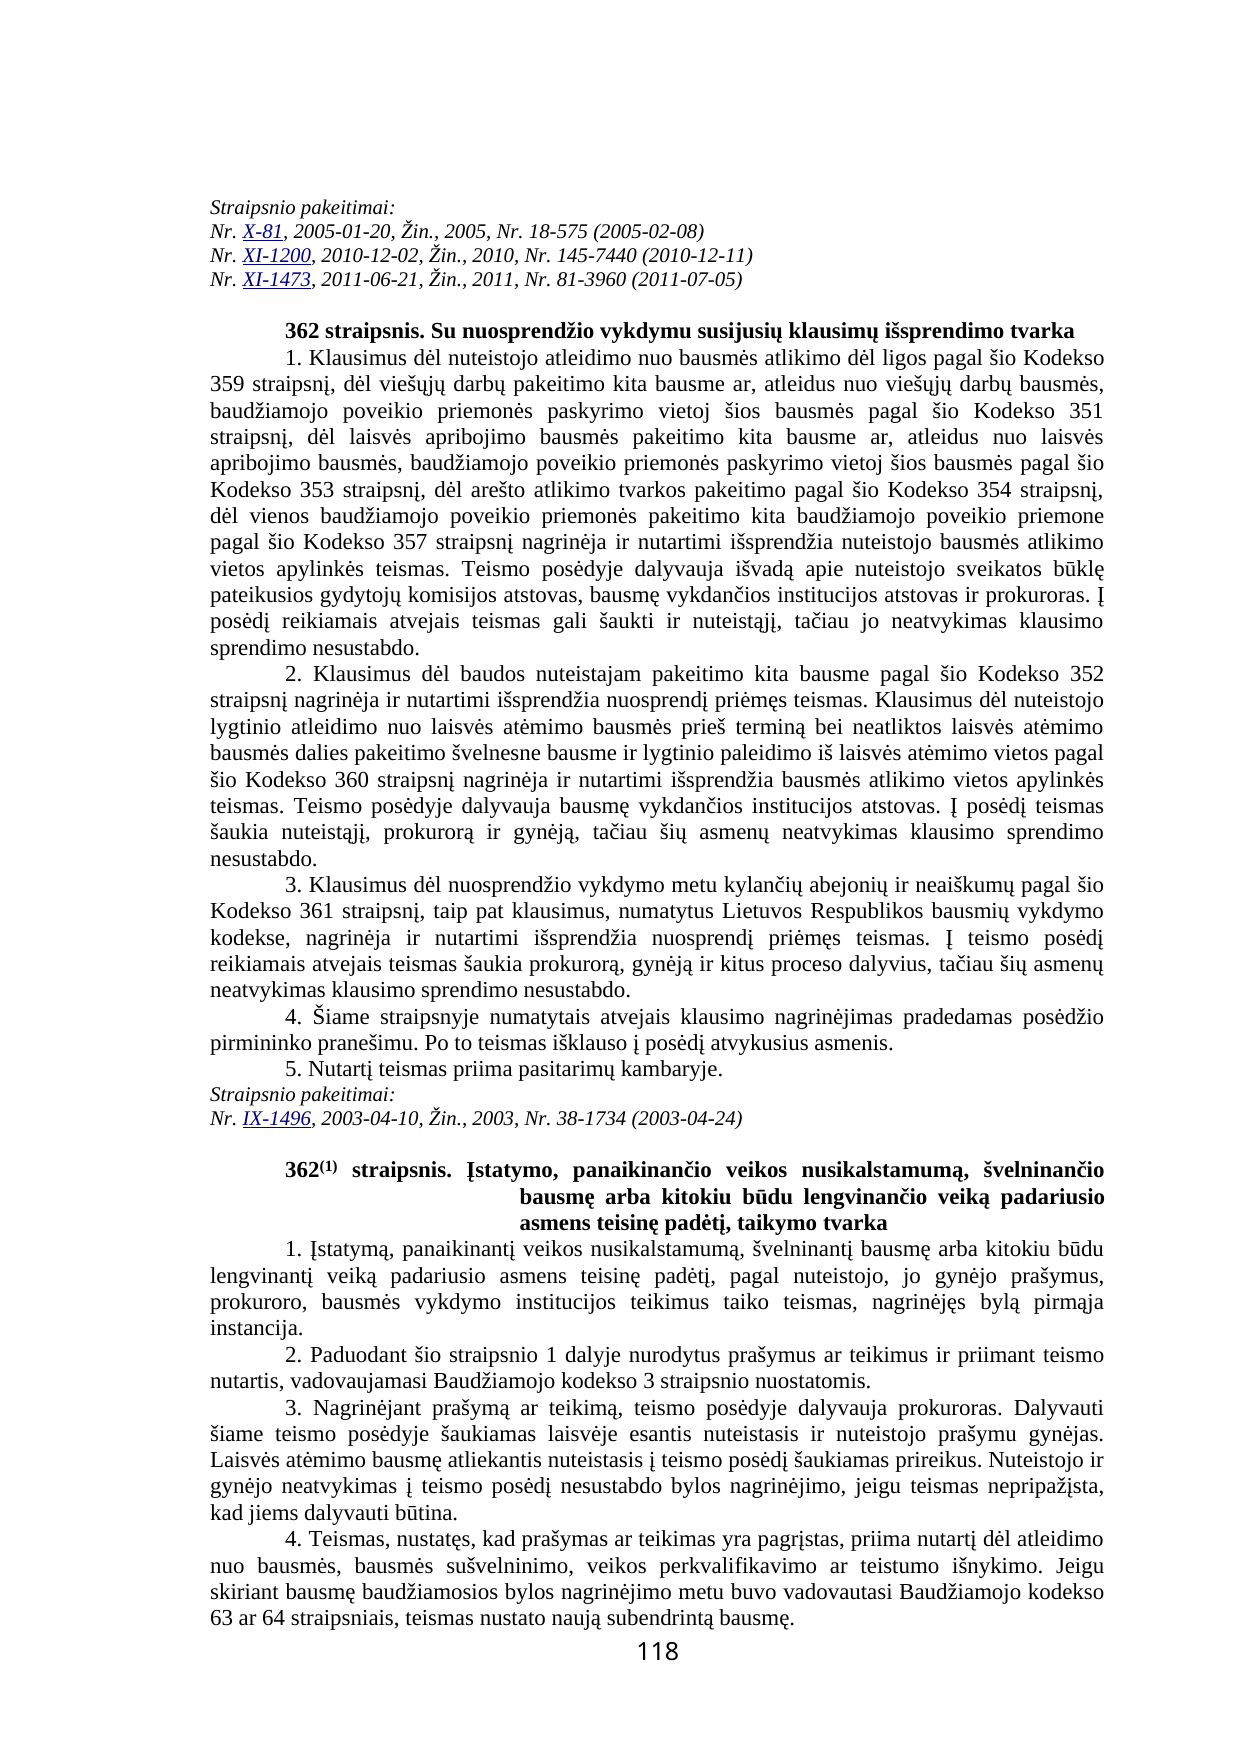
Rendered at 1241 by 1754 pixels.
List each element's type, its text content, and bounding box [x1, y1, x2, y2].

text Nr. XI-1473, 2011-06-21, Žin., 2011, Nr. 81-3960 (2011-07-05) [210, 267, 1106, 291]
text 2. Paduodant šio straipsnio 1 dalyje nurodytus prašymus ar teikimus ir priimant teismo nutartis, vadovaujamasi Baudžiamojo kodekso 3 straipsnio nuostatomis. [210, 1341, 1106, 1393]
text Nr. X-81, 2005-01-20, Žin., 2005, Nr. 18-575 (2005-02-08) [210, 219, 1106, 243]
text 1. Klausimus dėl nuteistojo atleidimo nuo bausmės atlikimo dėl ligos pagal šio Kodekso 359 straipsnį, dėl viešųjų darbų pakeitimo kita bausme ar, atleidus nuo viešųjų darbų bausmės, baudžiamojo poveikio priemonės paskyrimo vietoj šios bausmės pagal šio Kodekso 351 straipsnį, dėl laisvės apribojimo bausmės pakeitimo kita bausme ar, atleidus nuo laisvės apribojimo bausmės, baudžiamojo poveikio priemonės paskyrimo vietoj šios bausmės pagal šio Kodekso 353 straipsnį, dėl arešto atlikimo tvarkos pakeitimo pagal šio Kodekso 354 straipsnį, dėl vienos baudžiamojo poveikio priemonės pakeitimo kita baudžiamojo poveikio priemone pagal šio Kodekso 357 straipsnį nagrinėja ir nutartimi išsprendžia nuteistojo bausmės atlikimo vietos apylinkės teismas. Teismo posėdyje dalyvauja išvadą apie nuteistojo sveikatos būklę pateikusios gydytojų komisijos atstovas, bausmę vykdančios institucijos atstovas ir prokuroras. Į posėdį reikiamais atvejais teismas gali šaukti ir nuteistąjį, tačiau jo neatvykimas klausimo sprendimo nesustabdo. [210, 344, 1106, 660]
text 5. Nutartį teismas priima pasitarimų kambaryje. [210, 1056, 1106, 1082]
text Straipsnio pakeitimai: [210, 195, 1106, 219]
text 4. Šiame straipsnyje numatytais atvejais klausimo nagrinėjimas pradedamas posėdžio pirmininko pranešimu. Po to teismas išklauso į posėdį atvykusius asmenis. [210, 1003, 1106, 1056]
text Nr. XI-1200, 2010-12-02, Žin., 2010, Nr. 145-7440 (2010-12-11) [210, 243, 1106, 267]
text 362(1) straipsnis. Įstatymo, panaikinančio veikos nusikalstamumą, švelninančio bausmę arba kitokiu būdu lengvinančio veiką padariusio asmens teisinę padėtį, taikymo tvarka [285, 1156, 1106, 1235]
text Straipsnio pakeitimai: [210, 1082, 1106, 1106]
text 1. Įstatymą, panaikinantį veikos nusikalstamumą, švelninantį bausmę arba kitokiu būdu lengvinantį veiką padariusio asmens teisinę padėtį, pagal nuteistojo, jo gynėjo prašymus, prokuroro, bausmės vykdymo institucijos teikimus taiko teismas, nagrinėjęs bylą pirmąja instancija. [210, 1235, 1106, 1341]
text 2. Klausimus dėl baudos nuteistajam pakeitimo kita bausme pagal šio Kodekso 352 straipsnį nagrinėja ir nutartimi išsprendžia nuosprendį priėmęs teismas. Klausimus dėl nuteistojo lygtinio atleidimo nuo laisvės atėmimo bausmės prieš terminą bei neatliktos laisvės atėmimo bausmės dalies pakeitimo švelnesne bausme ir lygtinio paleidimo iš laisvės atėmimo vietos pagal šio Kodekso 360 straipsnį nagrinėja ir nutartimi išsprendžia bausmės atlikimo vietos apylinkės teismas. Teismo posėdyje dalyvauja bausmę vykdančios institucijos atstovas. Į posėdį teismas šaukia nuteistąjį, prokurorą ir gynėją, tačiau šių asmenų neatvykimas klausimo sprendimo nesustabdo. [210, 660, 1106, 871]
text 4. Teismas, nustatęs, kad prašymas ar teikimas yra pagrįstas, priima nutartį dėl atleidimo nuo bausmės, bausmės sušvelninimo, veikos perkvalifikavimo ar teistumo išnykimo. Jeigu skiriant bausmę baudžiamosios bylos nagrinėjimo metu buvo vadovautasi Baudžiamojo kodekso 63 ar 64 straipsniais, teismas nustato naują subendrintą bausmę. [210, 1525, 1106, 1631]
text 3. Nagrinėjant prašymą ar teikimą, teismo posėdyje dalyvauja prokuroras. Dalyvauti šiame teismo posėdyje šaukiamas laisvėje esantis nuteistasis ir nuteistojo prašymu gynėjas. Laisvės atėmimo bausmę atliekantis nuteistasis į teismo posėdį šaukiamas prireikus. Nuteistojo ir gynėjo neatvykimas į teismo posėdį nesustabdo bylos nagrinėjimo, jeigu teismas nepripažįsta, kad jiems dalyvauti būtina. [210, 1393, 1106, 1525]
text 362 straipsnis. Su nuosprendžio vykdymu susijusių klausimų išsprendimo tvarka [285, 318, 1106, 344]
text Nr. IX-1496, 2003-04-10, Žin., 2003, Nr. 38-1734 (2003-04-24) [210, 1106, 1106, 1130]
text 3. Klausimus dėl nuosprendžio vykdymo metu kylančių abejonių ir neaiškumų pagal šio Kodekso 361 straipsnį, taip pat klausimus, numatytus Lietuvos Respublikos bausmių vykdymo kodekse, nagrinėja ir nutartimi išsprendžia nuosprendį priėmęs teismas. Į teismo posėdį reikiamais atvejais teismas šaukia prokurorą, gynėją ir kitus proceso dalyvius, tačiau šių asmenų neatvykimas klausimo sprendimo nesustabdo. [210, 871, 1106, 1003]
